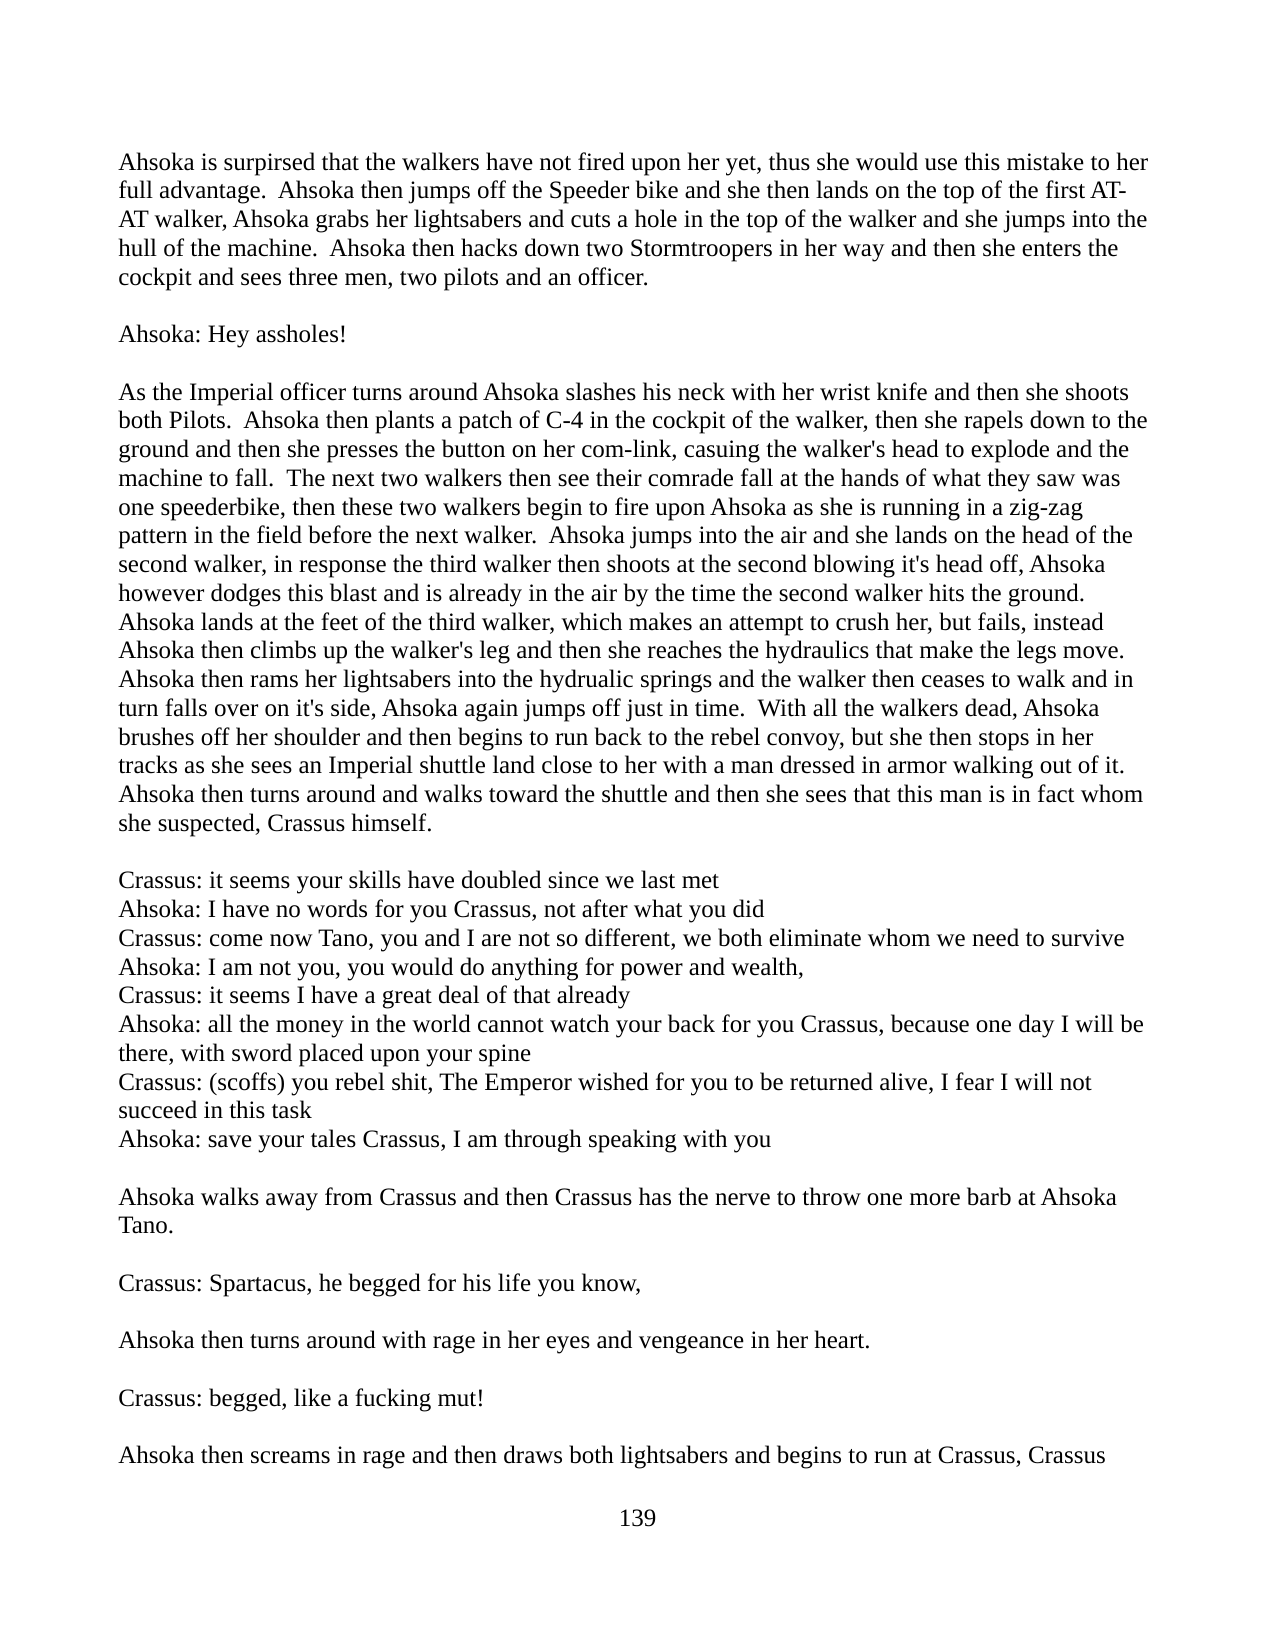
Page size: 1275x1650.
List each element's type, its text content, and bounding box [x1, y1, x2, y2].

text Crassus: begged, like a fucking mut! [118, 1383, 1157, 1412]
text Ahsoka then screams in rage and then draws both lightsabers and begins to run at Crassus, Crassus [118, 1441, 1157, 1469]
text As the Imperial officer turns around Ahsoka slashes his neck with her wrist knife and then she shoots both Pilots. Ahsoka then plants a patch of C-4 in the cockpit of the walker, then she rapels down to the ground and then she presses the button on her com-link, casuing the walker's head to explode and the machine to fall. The next two walkers then see their comrade fall at the hands of what they saw was one speederbike, then these two walkers begin to fire upon Ahsoka as she is running in a zig-zag pattern in the field before the next walker. Ahsoka jumps into the air and she lands on the head of the second walker, in response the third walker then shoots at the second blowing it's head off, Ahsoka however dodges this blast and is already in the air by the time the second walker hits the ground. Ahsoka lands at the feet of the third walker, which makes an attempt to crush her, but fails, instead Ahsoka then climbs up the walker's leg and then she reaches the hydraulics that make the legs move. Ahsoka then rams her lightsabers into the hydrualic springs and the walker then ceases to walk and in turn falls over on it's side, Ahsoka again jumps off just in time. With all the walkers dead, Ahsoka brushes off her shoulder and then begins to run back to the rebel convoy, but she then stops in her tracks as she sees an Imperial shuttle land close to her with a man dressed in armor walking out of it. Ahsoka then turns around and walks toward the shuttle and then she sees that this man is in fact whom she suspected, Crassus himself. [118, 377, 1157, 837]
text Crassus: come now Tano, you and I are not so different, we both eliminate whom we need to survive [118, 923, 1157, 952]
text Ahsoka then turns around with rage in her eyes and vengeance in her heart. [118, 1326, 1157, 1354]
text Ahsoka: save your tales Crassus, I am through speaking with you [118, 1124, 1157, 1153]
text Ahsoka: I have no words for you Crassus, not after what you did [118, 894, 1157, 923]
text Crassus: Spartacus, he begged for his life you know, [118, 1268, 1157, 1297]
text Ahsoka: Hey assholes! [118, 319, 1157, 348]
text Crassus: it seems your skills have doubled since we last met [118, 866, 1157, 894]
text Crassus: it seems I have a great deal of that already [118, 981, 1157, 1009]
text Crassus: (scoffs) you rebel shit, The Emperor wished for you to be returned alive, I fear I will not succeed in this task [118, 1067, 1157, 1124]
text Ahsoka walks away from Crassus and then Crassus has the nerve to throw one more barb at Ahsoka Tano. [118, 1182, 1157, 1239]
text Ahsoka is surpirsed that the walkers have not fired upon her yet, thus she would use this mistake to her full advantage. Ahsoka then jumps off the Speeder bike and she then lands on the top of the first AT-AT walker, Ahsoka grabs her lightsabers and cuts a hole in the top of the walker and she jumps into the hull of the machine. Ahsoka then hacks down two Stormtroopers in her way and then she enters the cockpit and sees three men, two pilots and an officer. [118, 147, 1157, 291]
text Ahsoka: I am not you, you would do anything for power and wealth, [118, 952, 1157, 981]
text Ahsoka: all the money in the world cannot watch your back for you Crassus, because one day I will be there, with sword placed upon your spine [118, 1009, 1157, 1067]
